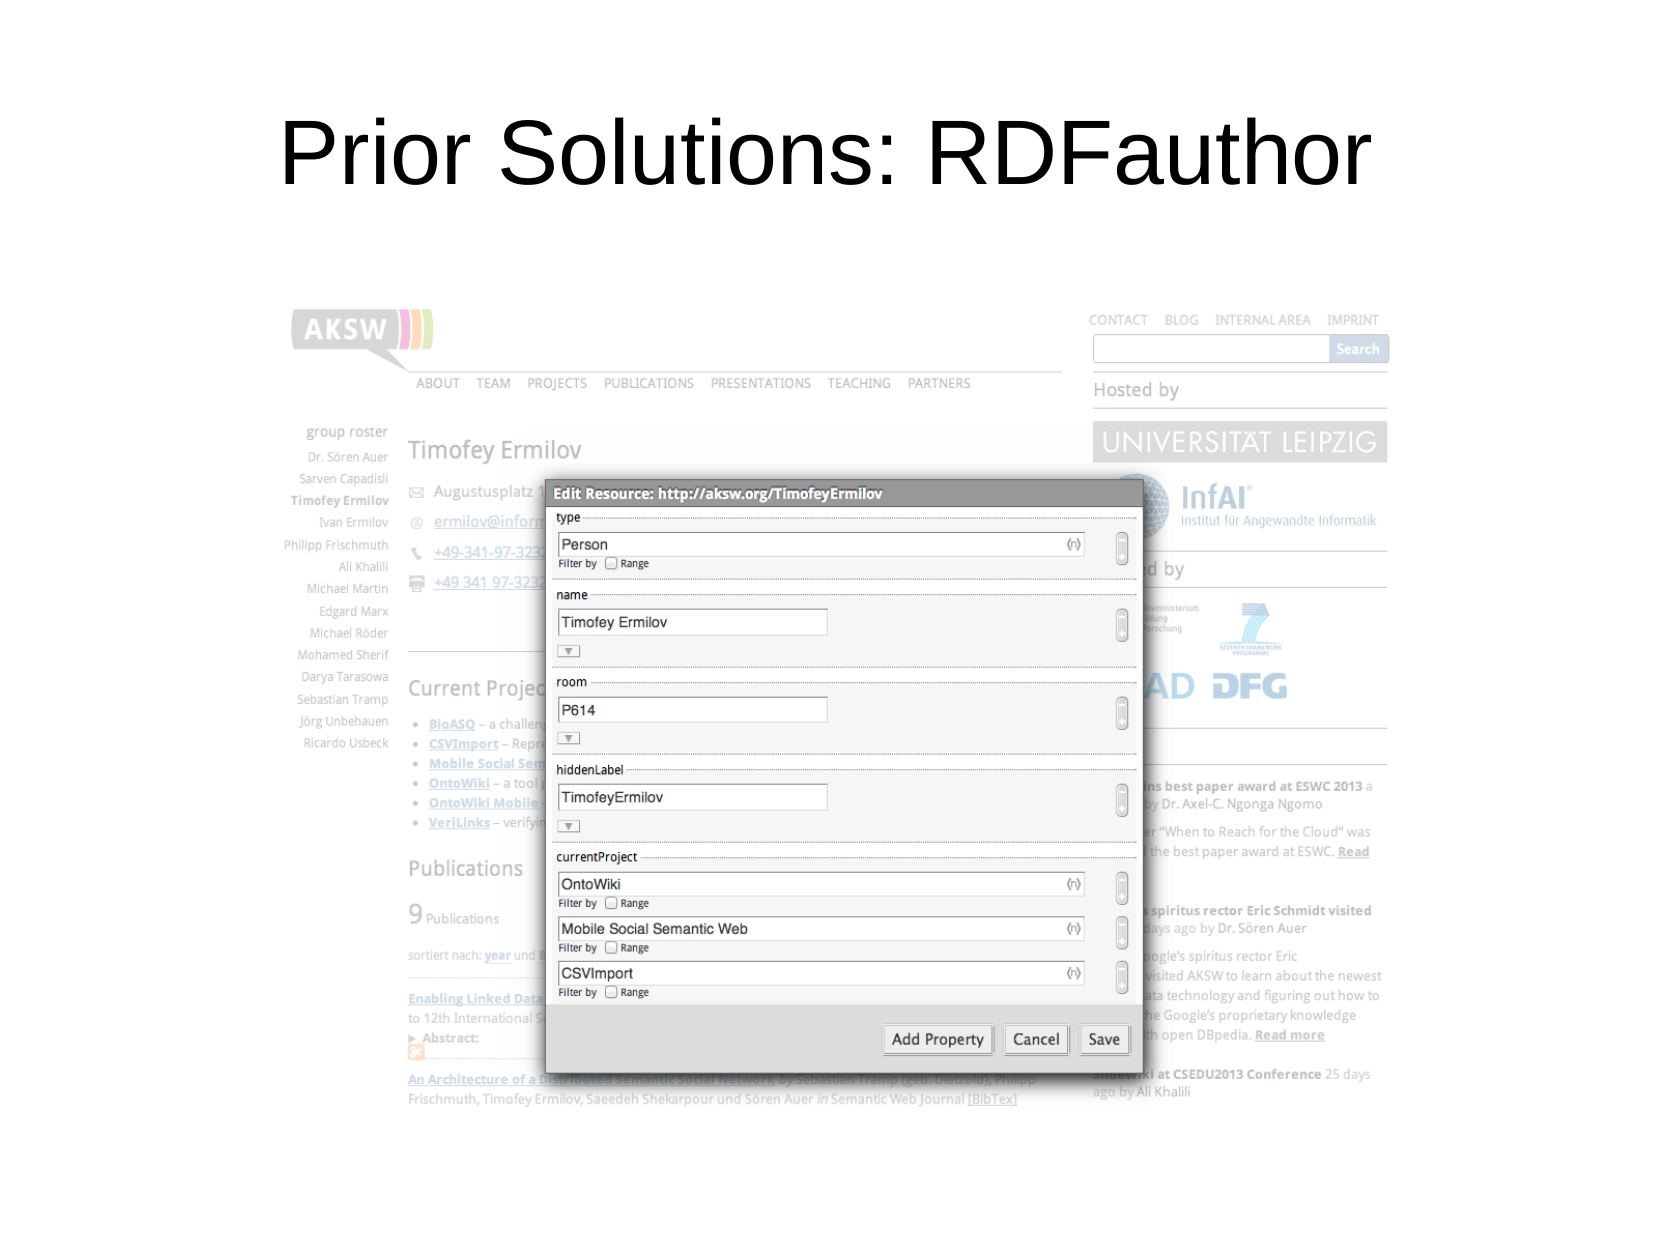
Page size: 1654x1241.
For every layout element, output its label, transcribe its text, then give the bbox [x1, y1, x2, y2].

picture [263, 301, 1406, 1111]
title Prior Solutions: RDFauthor [82, 49, 1571, 257]
